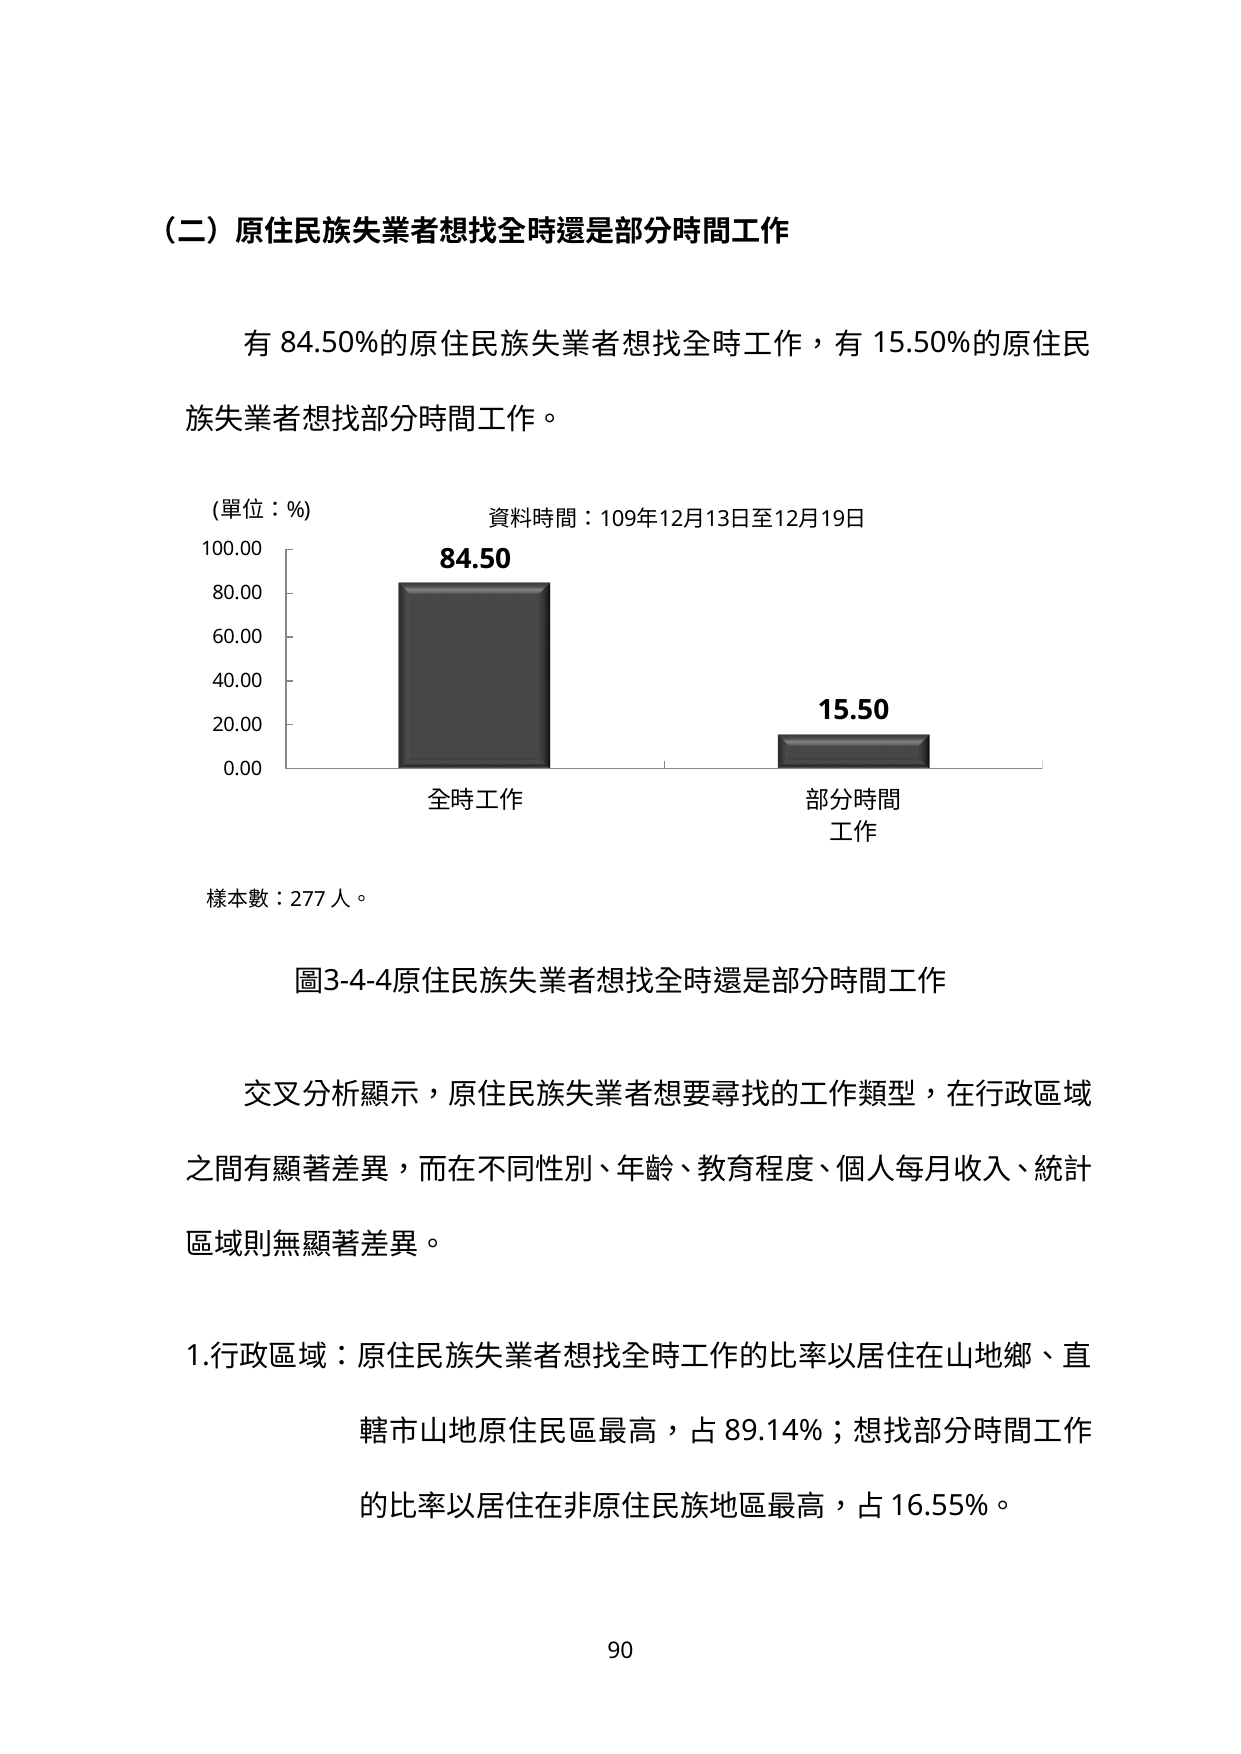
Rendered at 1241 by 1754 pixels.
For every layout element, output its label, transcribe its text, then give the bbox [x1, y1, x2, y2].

text （二）原住民族失業者想找全時還是部分時間工作 [148, 185, 1092, 260]
text 1.行政區域：原住民族失業者想找全時工作的比率以居住在山地鄉、直轄市山地原住民區最高，占89.14%；想找部分時間工作的比率以居住在非原住民族地區最高，占16.55%。 [185, 1310, 1092, 1535]
text 有84.50%的原住民族失業者想找全時工作，有15.50%的原住民族失業者想找部分時間工作。 [185, 298, 1092, 448]
list 原住民族失業者想找全時還是部分時間工作 [148, 935, 1092, 1010]
text 樣本數：277人。 [207, 882, 1092, 913]
text 交叉分析顯示，原住民族失業者想要尋找的工作類型，在行政區域之間有顯著差異，而在不同性別、年齡、教育程度、個人每月收入、統計區域則無顯著差異。 [185, 1048, 1092, 1273]
